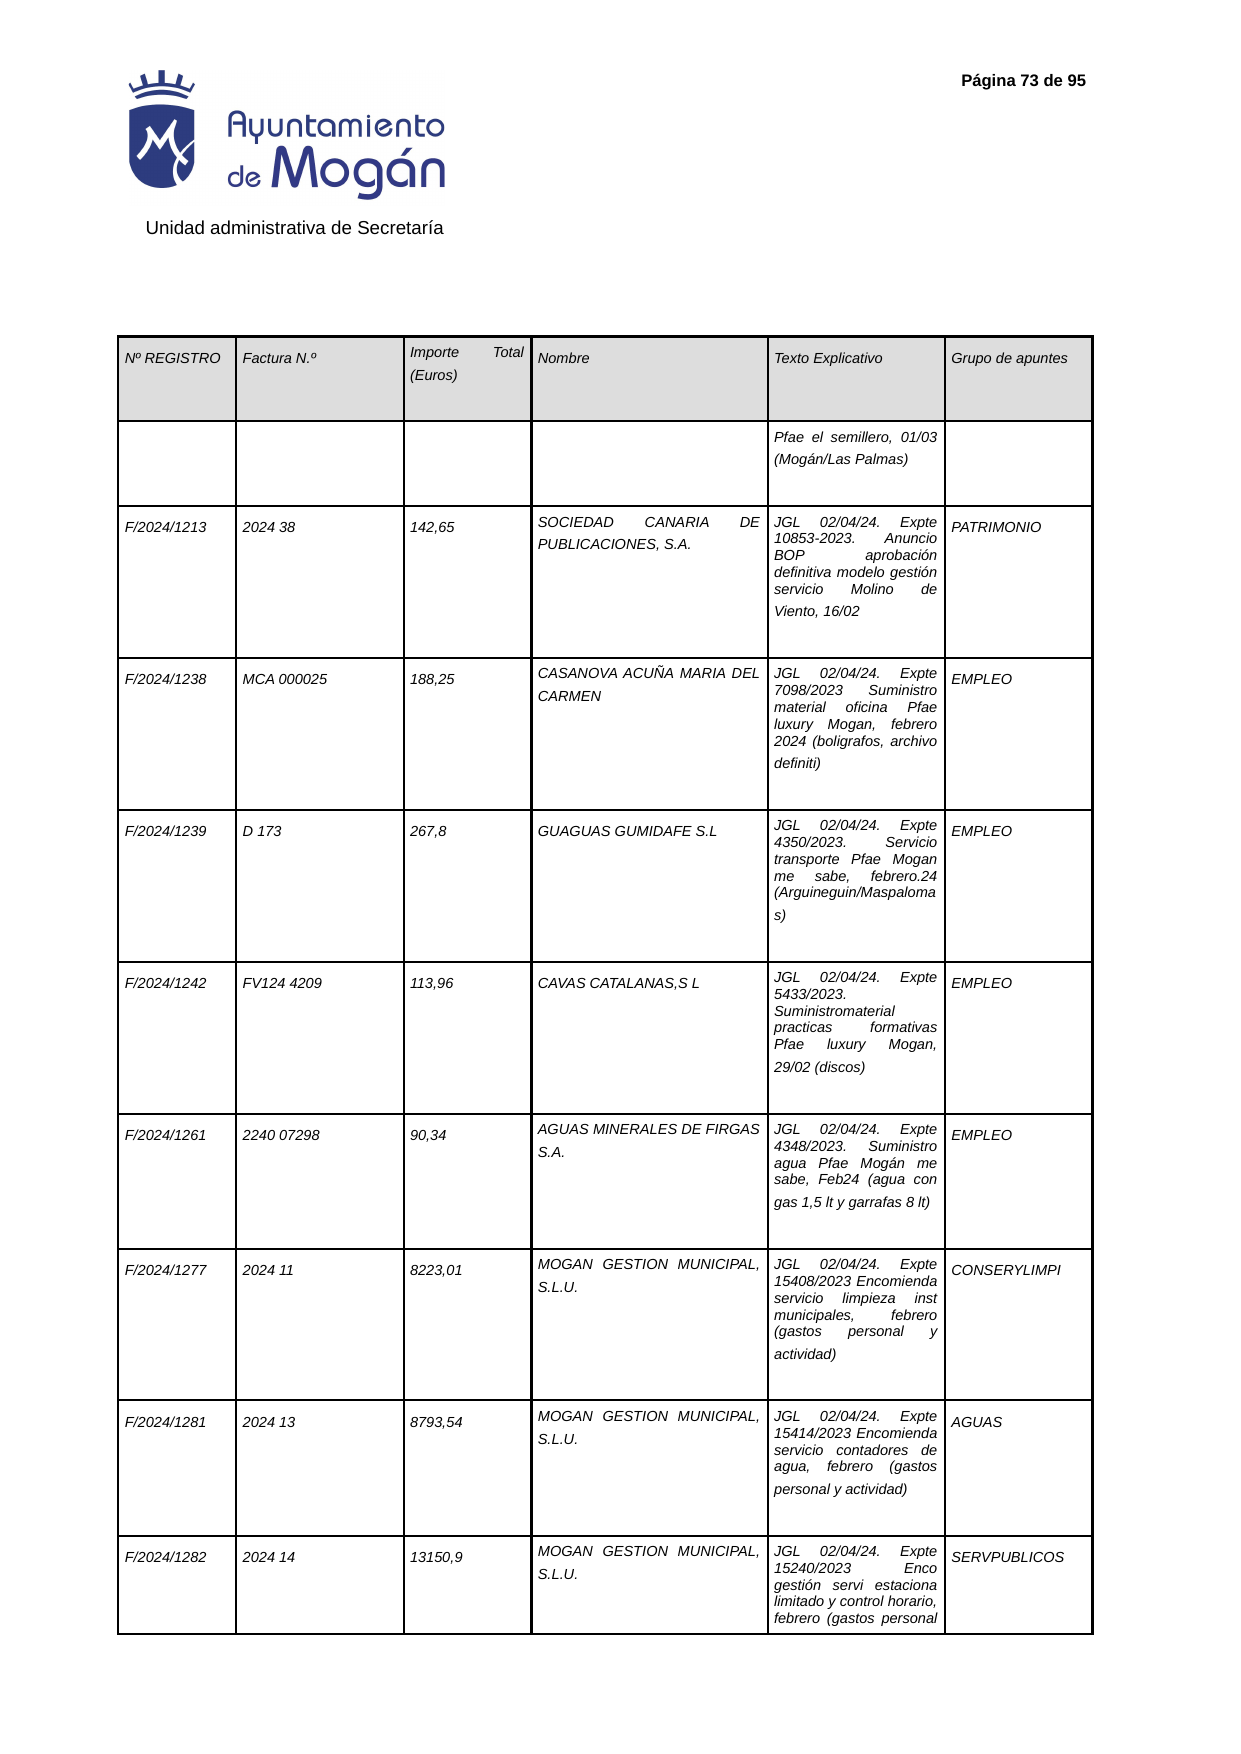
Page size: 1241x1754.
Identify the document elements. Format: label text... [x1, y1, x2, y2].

table_cell [237, 422, 403, 505]
table_cell [533, 422, 767, 505]
table_cell 267,8 [405, 811, 530, 961]
table_header Texto Explicativo [769, 338, 944, 420]
table_cell 2024 13 [237, 1401, 403, 1534]
table_cell F/2024/1277 [119, 1250, 235, 1399]
table_cell F/2024/1238 [119, 659, 235, 809]
table_cell F/2024/1242 [119, 963, 235, 1112]
table_cell 8793,54 [405, 1401, 530, 1534]
table_header Nombre [533, 338, 767, 420]
table_cell CONSERYLIMPI [946, 1250, 1091, 1399]
table_cell F/2024/1261 [119, 1115, 235, 1247]
table_cell JGL 02/04/24. Expte 7098/2023 Suministro material oficina Pfae luxury Mogan, febrero 2024 (boligrafos, archivo definiti) [769, 659, 944, 809]
table_cell JGL 02/04/24. Expte 15414/2023 Encomienda servicio contadores de agua, febrero (gastos personal y actividad) [769, 1401, 944, 1534]
table_cell 90,34 [405, 1115, 530, 1247]
table_cell 2024 14 [237, 1537, 403, 1633]
table_cell Pfae el semillero, 01/03 (Mogán/Las Palmas) [769, 422, 944, 505]
table_cell JGL 02/04/24. Expte 4350/2023. Servicio transporte Pfae Mogan me sabe, febrero.24 (Arguineguin/Maspalomas) [769, 811, 944, 961]
table_cell 142,65 [405, 507, 530, 657]
table_cell [405, 422, 530, 505]
table_cell F/2024/1281 [119, 1401, 235, 1534]
table_cell EMPLEO [946, 811, 1091, 961]
table_cell 188,25 [405, 659, 530, 809]
table_cell CAVAS CATALANAS,S L [533, 963, 767, 1112]
table_cell F/2024/1213 [119, 507, 235, 657]
table_cell 2024 11 [237, 1250, 403, 1399]
table_header Grupo de apuntes [946, 338, 1091, 420]
table_cell AGUAS MINERALES DE FIRGAS S.A. [533, 1115, 767, 1247]
table_cell 13150,9 [405, 1537, 530, 1633]
table_cell [119, 422, 235, 505]
table_cell SOCIEDAD CANARIA DE PUBLICACIONES, S.A. [533, 507, 767, 657]
table_cell MOGAN GESTION MUNICIPAL, S.L.U. [533, 1401, 767, 1534]
table_header Importe Total (Euros) [405, 338, 530, 420]
table_cell 2240 07298 [237, 1115, 403, 1247]
table_cell JGL 02/04/24. Expte 15408/2023 Encomienda servicio limpieza inst municipales, febrero (gastos personal y actividad) [769, 1250, 944, 1399]
table_header Nº REGISTRO [119, 338, 235, 420]
table_cell JGL 02/04/24. Expte 15240/2023 Enco gestión servi estaciona limitado y control horario, febrero (gastos personal [769, 1537, 944, 1633]
table_cell 8223,01 [405, 1250, 530, 1399]
table_cell MCA 000025 [237, 659, 403, 809]
table_cell 113,96 [405, 963, 530, 1112]
table_cell PATRIMONIO [946, 507, 1091, 657]
table_cell JGL 02/04/24. Expte 10853-2023. Anuncio BOP aprobación definitiva modelo gestión servicio Molino de Viento, 16/02 [769, 507, 944, 657]
table_cell SERVPUBLICOS [946, 1537, 1091, 1633]
table_cell JGL 02/04/24. Expte 4348/2023. Suministro agua Pfae Mogán me sabe, Feb24 (agua con gas 1,5 lt y garrafas 8 lt) [769, 1115, 944, 1247]
table_cell F/2024/1239 [119, 811, 235, 961]
table_cell AGUAS [946, 1401, 1091, 1534]
picture [128, 70, 445, 206]
table_cell [946, 422, 1091, 505]
table_header Factura N.º [237, 338, 403, 420]
table_cell GUAGUAS GUMIDAFE S.L [533, 811, 767, 961]
table_cell JGL 02/04/24. Expte 5433/2023. Suministromaterial practicas formativas Pfae luxury Mogan, 29/02 (discos) [769, 963, 944, 1112]
table_cell 2024 38 [237, 507, 403, 657]
table_cell FV124 4209 [237, 963, 403, 1112]
table_cell MOGAN GESTION MUNICIPAL, S.L.U. [533, 1250, 767, 1399]
table_cell CASANOVA ACUÑA MARIA DEL CARMEN [533, 659, 767, 809]
table_cell EMPLEO [946, 659, 1091, 809]
table_cell EMPLEO [946, 1115, 1091, 1247]
table_cell MOGAN GESTION MUNICIPAL, S.L.U. [533, 1537, 767, 1633]
table_cell EMPLEO [946, 963, 1091, 1112]
table_cell F/2024/1282 [119, 1537, 235, 1633]
table_cell D 173 [237, 811, 403, 961]
